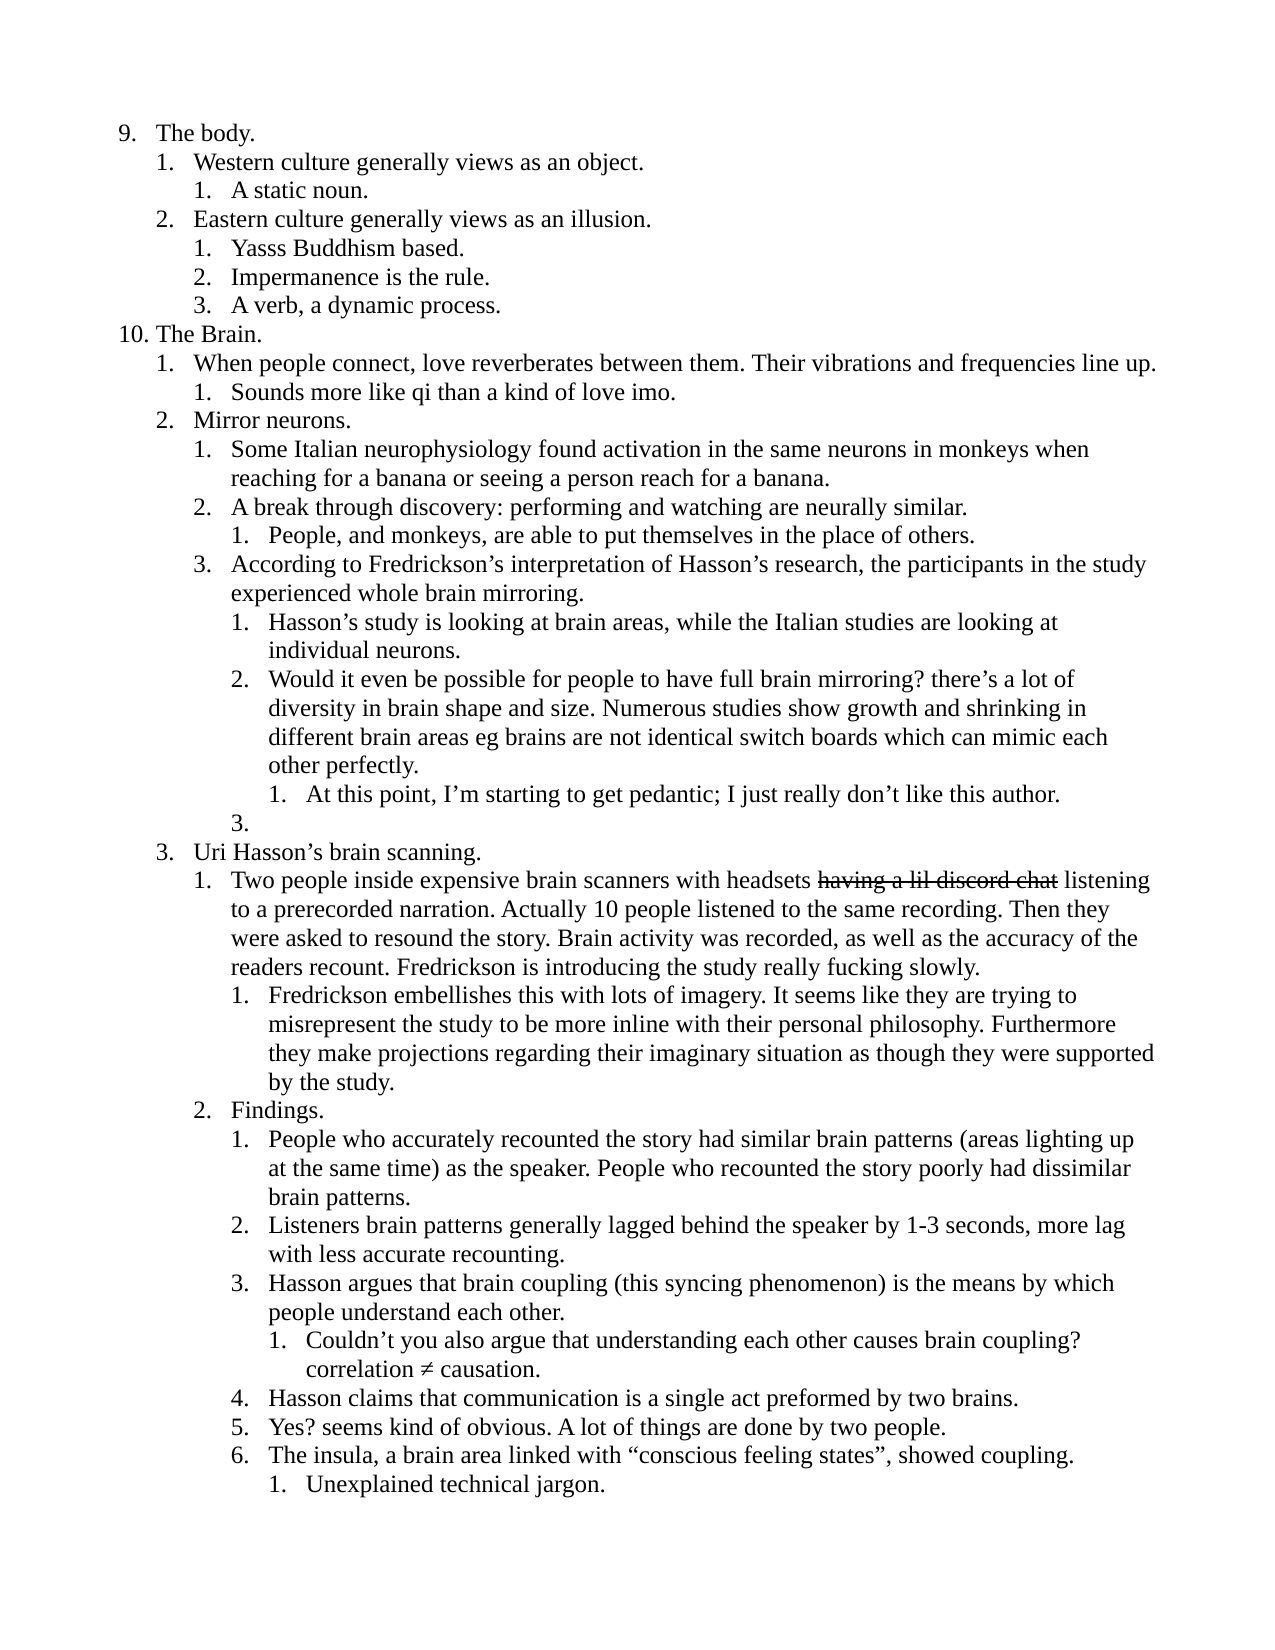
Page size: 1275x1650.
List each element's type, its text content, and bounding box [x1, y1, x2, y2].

list A break through discovery: performing and watching are neurally similar. [193, 492, 1157, 521]
list Findings. [193, 1096, 1157, 1124]
list Western culture generally views as an object. [156, 147, 1157, 176]
list A verb, a dynamic process. [193, 291, 1157, 319]
list A static noun. [193, 176, 1157, 204]
list Yes? seems kind of obvious. A lot of things are done by two people. [231, 1412, 1157, 1441]
list Two people inside expensive brain scanners with headsets having a lil discord chat listening to a prerecorded narration. Actually 10 people listened to the same recording. Then they were asked to resound the story. Brain activity was recorded, as well as the accuracy of the readers recount. Fredrickson is introducing the study really fucking slowly. [193, 866, 1157, 981]
list People who accurately recounted the story had similar brain patterns (areas lighting up at the same time) as the speaker. People who recounted the story poorly had dissimilar brain patterns. [231, 1124, 1157, 1211]
list Hasson’s study is looking at brain areas, while the Italian studies are looking at individual neurons. [231, 607, 1157, 664]
list When people connect, love reverberates between them. Their vibrations and frequencies line up. [156, 348, 1157, 377]
list Fredrickson embellishes this with lots of imagery. It seems like they are trying to misrepresent the study to be more inline with their personal philosophy. Furthermore they make projections regarding their imaginary situation as though they were supported by the study. [231, 981, 1157, 1096]
list Mirror neurons. [156, 406, 1157, 434]
list Yasss Buddhism based. [193, 233, 1157, 262]
list Couldn’t you also argue that understanding each other causes brain coupling? correlation ≠ causation. [268, 1326, 1157, 1383]
list The Brain. [118, 319, 1157, 348]
list People, and monkeys, are able to put themselves in the place of others. [231, 521, 1157, 549]
list According to Fredrickson’s interpretation of Hasson’s research, the participants in the study experienced whole brain mirroring. [193, 549, 1157, 607]
list Eastern culture generally views as an illusion. [156, 204, 1157, 233]
list At this point, I’m starting to get pedantic; I just really don’t like this author. [268, 779, 1157, 808]
list Hasson claims that communication is a single act preformed by two brains. [231, 1383, 1157, 1412]
list Uri Hasson’s brain scanning. [156, 837, 1157, 866]
list The insula, a brain area linked with “conscious feeling states”, showed coupling. [231, 1441, 1157, 1469]
list Sounds more like qi than a kind of love imo. [193, 377, 1157, 406]
list Impermanence is the rule. [193, 262, 1157, 291]
list Would it even be possible for people to have full brain mirroring? there’s a lot of diversity in brain shape and size. Numerous studies show growth and shrinking in different brain areas eg brains are not identical switch boards which can mimic each other perfectly. [231, 664, 1157, 779]
list Hasson argues that brain coupling (this syncing phenomenon) is the means by which people understand each other. [231, 1268, 1157, 1326]
list The body. [118, 118, 1157, 147]
list Some Italian neurophysiology found activation in the same neurons in monkeys when reaching for a banana or seeing a person reach for a banana. [193, 434, 1157, 492]
list Listeners brain patterns generally lagged behind the speaker by 1-3 seconds, more lag with less accurate recounting. [231, 1211, 1157, 1268]
list Unexplained technical jargon. [268, 1469, 1157, 1498]
